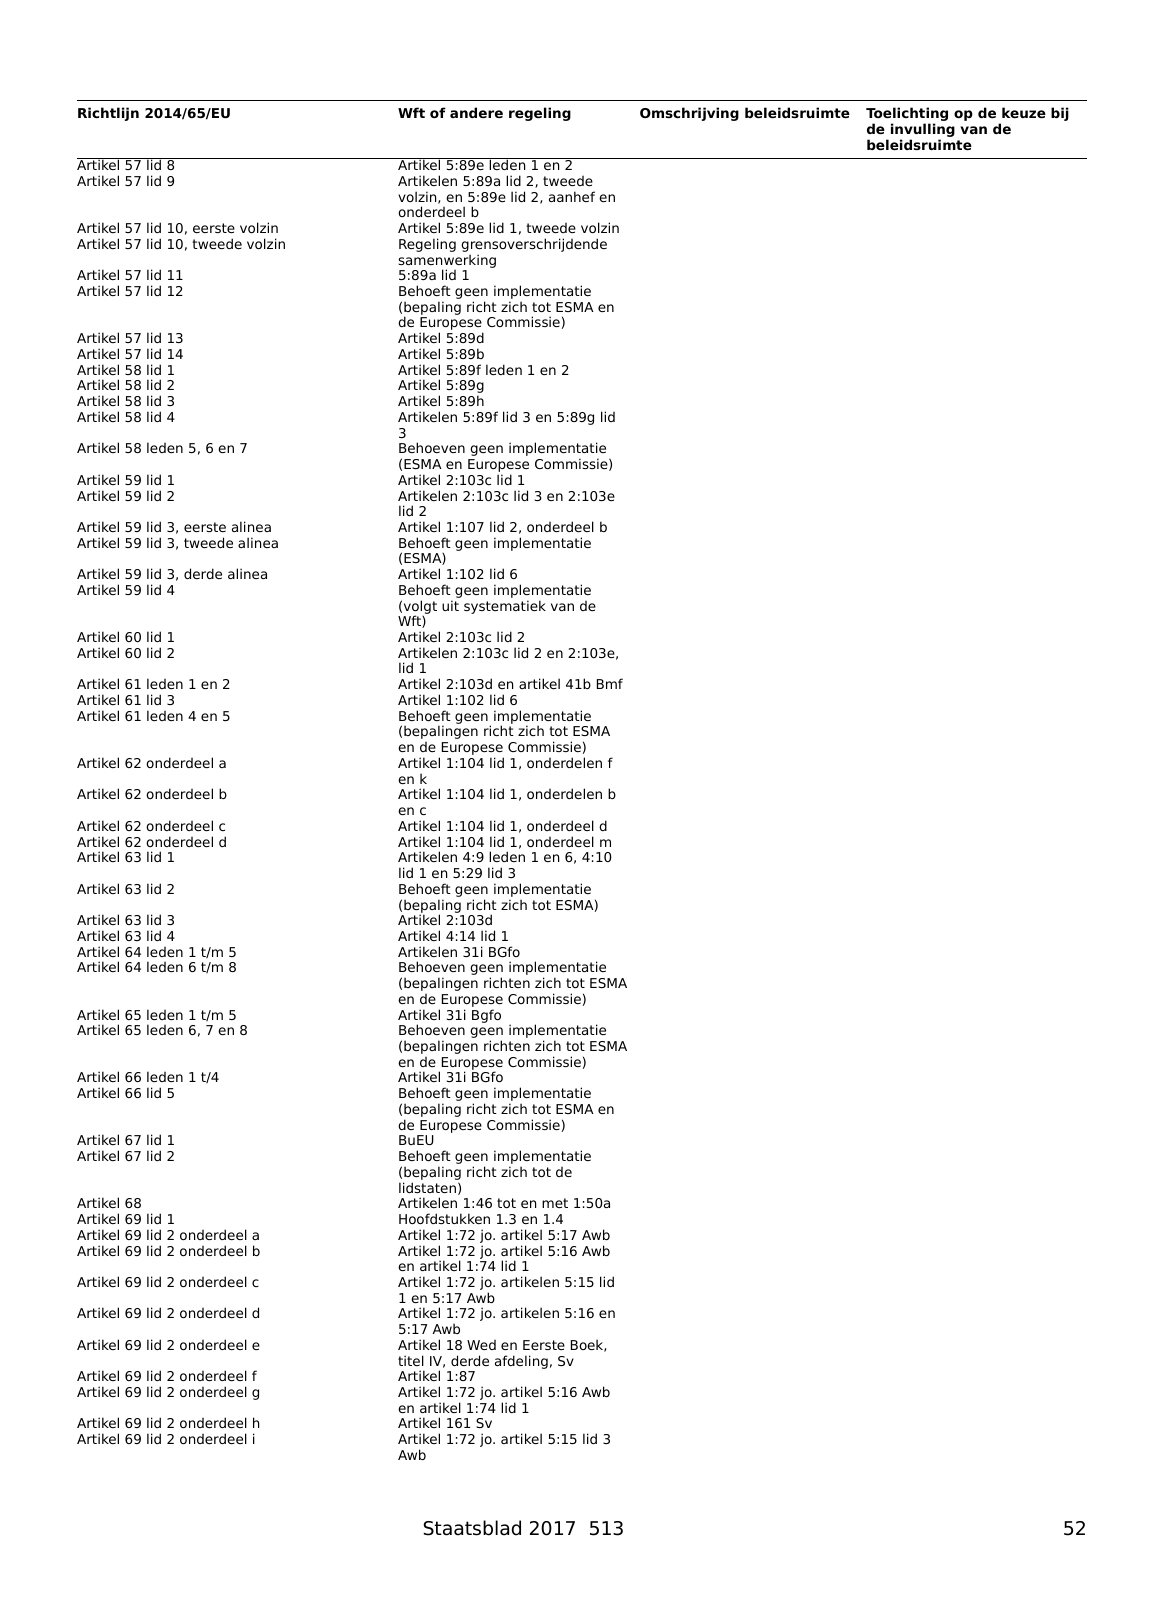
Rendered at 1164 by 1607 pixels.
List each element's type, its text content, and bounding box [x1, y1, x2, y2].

table_cell Artikel 2:103c lid 2 [392, 630, 633, 646]
table_cell [860, 709, 1087, 756]
table_cell Artikel 31i BGfo [392, 1070, 633, 1086]
table_cell Artikel 67 lid 2 [77, 1149, 392, 1196]
table_cell Artikel 5:89d [392, 331, 633, 347]
table_cell [633, 960, 860, 1007]
table_cell Artikel 69 lid 1 [77, 1212, 392, 1228]
table_cell [633, 1416, 860, 1432]
table_cell [860, 331, 1087, 347]
table_cell Artikel 69 lid 2 onderdeel d [77, 1306, 392, 1338]
table_cell Artikel 57 lid 13 [77, 331, 392, 347]
table_cell [633, 1306, 860, 1338]
table_cell Artikelen 5:89a lid 2, tweede volzin, en 5:89e lid 2, aanhef en onderdeel b [392, 174, 633, 221]
table_cell Artikel 2:103c lid 1 [392, 473, 633, 488]
table_cell [860, 268, 1087, 284]
table_cell Artikel 58 lid 2 [77, 378, 392, 394]
table_cell [633, 756, 860, 787]
table_cell [633, 834, 860, 850]
table_cell [860, 1086, 1087, 1133]
table_cell BuEU [392, 1133, 633, 1149]
table_cell Artikel 57 lid 11 [77, 268, 392, 284]
table_cell Artikel 5:89g [392, 378, 633, 394]
table_cell [633, 520, 860, 536]
table_cell [633, 488, 860, 520]
table_cell [860, 882, 1087, 913]
table_cell [633, 1228, 860, 1243]
table_cell [860, 1275, 1087, 1306]
table_cell [860, 834, 1087, 850]
table_cell [860, 850, 1087, 882]
table_cell Artikel 1:72 jo. artikelen 5:16 en 5:17 Awb [392, 1306, 633, 1338]
table_cell [860, 174, 1087, 221]
table_cell [860, 488, 1087, 520]
table_cell Artikel 60 lid 2 [77, 646, 392, 677]
table_cell Artikelen 5:89f lid 3 en 5:89g lid 3 [392, 410, 633, 441]
table_header Wft of andere regeling [392, 101, 633, 158]
table_cell Artikel 59 lid 3, eerste alinea [77, 520, 392, 536]
table_cell Behoeft geen implementatie (bepaling richt zich tot ESMA en de Europese Commissie) [392, 1086, 633, 1133]
table_cell [633, 929, 860, 944]
table_cell Artikel 5:89b [392, 347, 633, 362]
table_cell Artikel 65 leden 6, 7 en 8 [77, 1023, 392, 1070]
table_cell Artikel 68 [77, 1196, 392, 1212]
table_cell [860, 347, 1087, 362]
table_cell Artikel 57 lid 8 [77, 159, 392, 174]
table_cell Behoeven geen implementatie (ESMA en Europese Commissie) [392, 441, 633, 473]
table_cell Artikel 62 onderdeel d [77, 834, 392, 850]
table_cell Artikel 66 lid 5 [77, 1086, 392, 1133]
table_cell [633, 394, 860, 410]
table_cell [860, 221, 1087, 237]
table_cell [860, 756, 1087, 787]
table_cell [860, 1432, 1087, 1463]
table_cell [633, 159, 860, 174]
table_cell Artikel 1:104 lid 1, onderdeel m [392, 834, 633, 850]
table_cell Artikel 58 lid 4 [77, 410, 392, 441]
table_cell Artikel 69 lid 2 onderdeel e [77, 1338, 392, 1369]
table_cell [860, 410, 1087, 441]
table_cell Artikel 63 lid 1 [77, 850, 392, 882]
table_cell Regeling grensoverschrijdende samenwerking [392, 237, 633, 268]
table_cell Artikel 59 lid 2 [77, 488, 392, 520]
table_cell [633, 268, 860, 284]
table_cell [860, 1133, 1087, 1149]
table_cell Behoeven geen implementatie (bepalingen richten zich tot ESMA en de Europese Commissie) [392, 1023, 633, 1070]
table_cell [633, 1385, 860, 1416]
table_cell [633, 1086, 860, 1133]
table_cell Behoeft geen implementatie (bepaling richt zich tot ESMA en de Europese Commissie) [392, 284, 633, 331]
table_cell [860, 583, 1087, 630]
table_cell Artikel 57 lid 9 [77, 174, 392, 221]
table_cell [633, 1432, 860, 1463]
table_cell [633, 850, 860, 882]
table_cell [633, 1070, 860, 1086]
table_cell Artikelen 1:46 tot en met 1:50a [392, 1196, 633, 1212]
table_cell [633, 787, 860, 819]
table_cell Artikel 1:104 lid 1, onderdelen f en k [392, 756, 633, 787]
table_cell [633, 284, 860, 331]
table_cell Artikel 67 lid 1 [77, 1133, 392, 1149]
table_cell Artikel 69 lid 2 onderdeel b [77, 1243, 392, 1275]
table_cell [860, 677, 1087, 693]
table_cell Artikel 1:87 [392, 1369, 633, 1385]
table_cell [633, 378, 860, 394]
table_cell [860, 630, 1087, 646]
table_cell Artikel 5:89h [392, 394, 633, 410]
table_cell [860, 159, 1087, 174]
table_cell [860, 363, 1087, 378]
table_cell [860, 1385, 1087, 1416]
table_cell Artikel 69 lid 2 onderdeel a [77, 1228, 392, 1243]
table_cell [860, 284, 1087, 331]
table_cell [860, 1416, 1087, 1432]
table_cell Artikelen 4:9 leden 1 en 6, 4:10 lid 1 en 5:29 lid 3 [392, 850, 633, 882]
table_cell Artikel 61 leden 1 en 2 [77, 677, 392, 693]
table_cell Artikel 1:102 lid 6 [392, 567, 633, 583]
table_cell Artikel 62 onderdeel b [77, 787, 392, 819]
table_cell [633, 567, 860, 583]
table_cell Artikelen 31i BGfo [392, 945, 633, 960]
table_cell Artikel 57 lid 10, eerste volzin [77, 221, 392, 237]
table_cell Artikel 64 leden 1 t/m 5 [77, 945, 392, 960]
table_cell [633, 1023, 860, 1070]
table_cell [860, 441, 1087, 473]
table_cell Artikelen 2:103c lid 2 en 2:103e, lid 1 [392, 646, 633, 677]
table_cell Artikel 5:89f leden 1 en 2 [392, 363, 633, 378]
table_cell [633, 363, 860, 378]
table_cell [860, 1023, 1087, 1070]
table_cell Hoofdstukken 1.3 en 1.4 [392, 1212, 633, 1228]
table_cell [860, 567, 1087, 583]
table_cell Artikel 1:72 jo. artikel 5:16 Awb en artikel 1:74 lid 1 [392, 1243, 633, 1275]
table_cell Artikel 1:72 jo. artikel 5:17 Awb [392, 1228, 633, 1243]
table_cell Artikel 57 lid 12 [77, 284, 392, 331]
table_cell [860, 1212, 1087, 1228]
table_cell [860, 1070, 1087, 1086]
table_cell [860, 1369, 1087, 1385]
table_cell [860, 1243, 1087, 1275]
table_cell [633, 677, 860, 693]
table_cell 5:89a lid 1 [392, 268, 633, 284]
table_cell [860, 1149, 1087, 1196]
table_cell [633, 1008, 860, 1023]
table_cell Artikel 161 Sv [392, 1416, 633, 1432]
table_cell [633, 709, 860, 756]
table_cell Artikel 1:72 jo. artikel 5:15 lid 3 Awb [392, 1432, 633, 1463]
table_cell Artikel 63 lid 4 [77, 929, 392, 944]
table_cell [633, 1369, 860, 1385]
table_cell [633, 174, 860, 221]
table_cell [633, 441, 860, 473]
table_cell Artikel 1:104 lid 1, onderdelen b en c [392, 787, 633, 819]
table_cell Artikel 2:103d en artikel 41b Bmf [392, 677, 633, 693]
table_cell Artikel 59 lid 3, derde alinea [77, 567, 392, 583]
table_cell Artikel 58 leden 5, 6 en 7 [77, 441, 392, 473]
table_cell Artikel 5:89e leden 1 en 2 [392, 159, 633, 174]
table_cell [633, 693, 860, 708]
table_cell Artikel 63 lid 3 [77, 913, 392, 929]
table_cell Artikel 59 lid 1 [77, 473, 392, 488]
table_cell [633, 1212, 860, 1228]
table_cell [860, 394, 1087, 410]
table_cell [860, 536, 1087, 567]
table_cell [860, 1338, 1087, 1369]
table_cell Artikel 69 lid 2 onderdeel i [77, 1432, 392, 1463]
table_cell Artikel 1:102 lid 6 [392, 693, 633, 708]
table_header Toelichting op de keuze bij de invulling van de beleidsruimte [860, 101, 1087, 158]
table_cell Artikel 1:72 jo. artikelen 5:15 lid 1 en 5:17 Awb [392, 1275, 633, 1306]
table_cell Behoeven geen implementatie (bepalingen richten zich tot ESMA en de Europese Commissie) [392, 960, 633, 1007]
table_cell [633, 583, 860, 630]
table_cell [633, 913, 860, 929]
table_cell [860, 945, 1087, 960]
table_cell [860, 520, 1087, 536]
table_cell [633, 1275, 860, 1306]
table_cell [860, 1228, 1087, 1243]
table_cell Behoeft geen implementatie (bepaling richt zich tot de lidstaten) [392, 1149, 633, 1196]
table_cell Artikel 69 lid 2 onderdeel c [77, 1275, 392, 1306]
table_cell Behoeft geen implementatie (ESMA) [392, 536, 633, 567]
table_cell [860, 929, 1087, 944]
table_cell Artikel 62 onderdeel a [77, 756, 392, 787]
table_cell [860, 1196, 1087, 1212]
table_cell Artikel 69 lid 2 onderdeel g [77, 1385, 392, 1416]
table_cell [860, 913, 1087, 929]
table_cell [860, 646, 1087, 677]
table_cell [633, 1243, 860, 1275]
table_cell Artikel 62 onderdeel c [77, 819, 392, 834]
table_cell [633, 646, 860, 677]
table_cell [633, 331, 860, 347]
table_cell Artikel 1:72 jo. artikel 5:16 Awb en artikel 1:74 lid 1 [392, 1385, 633, 1416]
table_cell [860, 819, 1087, 834]
table_cell Artikel 57 lid 14 [77, 347, 392, 362]
table_cell Behoeft geen implementatie (bepaling richt zich tot ESMA) [392, 882, 633, 913]
table_cell [633, 473, 860, 488]
table_cell [633, 630, 860, 646]
table_cell [633, 1338, 860, 1369]
table_cell [633, 347, 860, 362]
table_cell Behoeft geen implementatie (bepalingen richt zich tot ESMA en de Europese Commissie) [392, 709, 633, 756]
table_cell [860, 1008, 1087, 1023]
table_cell [860, 693, 1087, 708]
table_cell Behoeft geen implementatie (volgt uit systematiek van de Wft) [392, 583, 633, 630]
table_cell [633, 819, 860, 834]
table_cell Artikel 69 lid 2 onderdeel f [77, 1369, 392, 1385]
table_cell [860, 787, 1087, 819]
table_cell [860, 237, 1087, 268]
table_cell [633, 410, 860, 441]
table_cell Artikel 59 lid 3, tweede alinea [77, 536, 392, 567]
table_header Richtlijn 2014/65/EU [77, 101, 392, 158]
table_cell Artikel 64 leden 6 t/m 8 [77, 960, 392, 1007]
table_cell Artikel 63 lid 2 [77, 882, 392, 913]
table_cell Artikel 58 lid 1 [77, 363, 392, 378]
table_cell Artikelen 2:103c lid 3 en 2:103e lid 2 [392, 488, 633, 520]
table_cell Artikel 66 leden 1 t/4 [77, 1070, 392, 1086]
table_cell Artikel 2:103d [392, 913, 633, 929]
table_cell [633, 1196, 860, 1212]
table_cell Artikel 69 lid 2 onderdeel h [77, 1416, 392, 1432]
table_cell Artikel 59 lid 4 [77, 583, 392, 630]
table_cell [860, 1306, 1087, 1338]
table_cell Artikel 18 Wed en Eerste Boek, titel IV, derde afdeling, Sv [392, 1338, 633, 1369]
table_cell [633, 237, 860, 268]
table_cell Artikel 65 leden 1 t/m 5 [77, 1008, 392, 1023]
table_cell Artikel 31i Bgfo [392, 1008, 633, 1023]
table_cell [633, 1149, 860, 1196]
table_cell Artikel 58 lid 3 [77, 394, 392, 410]
table_cell [633, 1133, 860, 1149]
table_cell Artikel 60 lid 1 [77, 630, 392, 646]
table_header Omschrijving beleidsruimte [633, 101, 860, 158]
table_cell Artikel 1:107 lid 2, onderdeel b [392, 520, 633, 536]
table_cell [633, 536, 860, 567]
table_cell [860, 473, 1087, 488]
table_cell Artikel 61 leden 4 en 5 [77, 709, 392, 756]
table_cell [633, 945, 860, 960]
table_cell [633, 882, 860, 913]
table_cell Artikel 61 lid 3 [77, 693, 392, 708]
table_cell [860, 960, 1087, 1007]
table_cell [860, 378, 1087, 394]
table_cell [633, 221, 860, 237]
table_cell Artikel 4:14 lid 1 [392, 929, 633, 944]
table_cell Artikel 57 lid 10, tweede volzin [77, 237, 392, 268]
table_cell Artikel 1:104 lid 1, onderdeel d [392, 819, 633, 834]
table_cell Artikel 5:89e lid 1, tweede volzin [392, 221, 633, 237]
